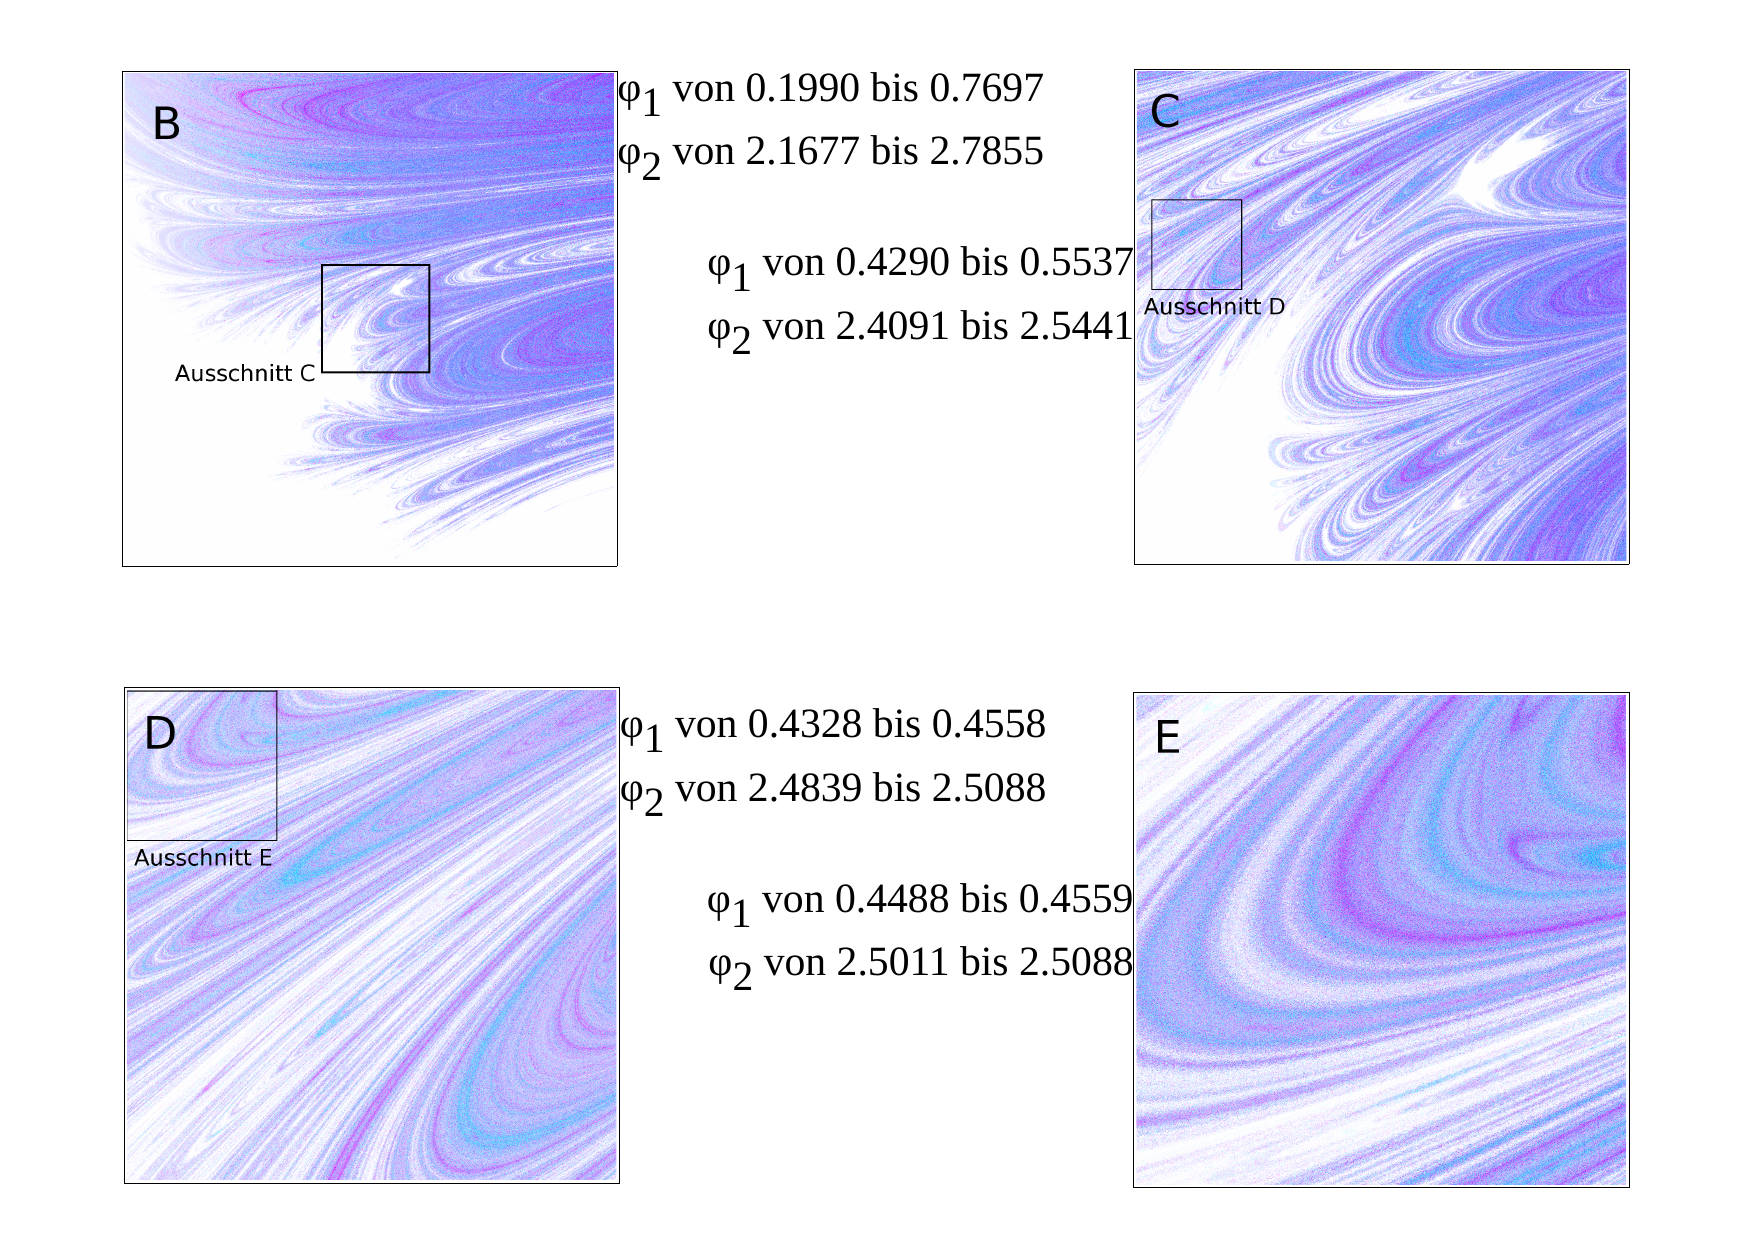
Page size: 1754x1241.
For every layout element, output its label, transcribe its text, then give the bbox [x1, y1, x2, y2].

picture [127, 690, 617, 1180]
text [125, 688, 619, 1183]
picture [1136, 695, 1626, 1185]
text [1135, 70, 1629, 564]
text φ2 von 2.4839 bis 2.5088 [620, 762, 1133, 825]
text φ2 von 2.5011 bis 2.5088 [620, 936, 1133, 999]
text φ2 von 2.1677 bis 2.7855 [618, 126, 1134, 189]
text φ1 von 0.4328 bis 0.4558 [620, 699, 1133, 762]
text φ1 von 0.4290 bis 0.5537 [618, 237, 1134, 300]
text φ2 von 2.4091 bis 2.5441 [618, 300, 1134, 363]
text [123, 72, 617, 566]
picture [124, 73, 614, 564]
text φ1 von 0.1990 bis 0.7697 [118, 62, 1636, 126]
picture [1136, 71, 1627, 561]
text [1134, 693, 1629, 1187]
text φ1 von 0.4488 bis 0.4559 [620, 873, 1133, 936]
